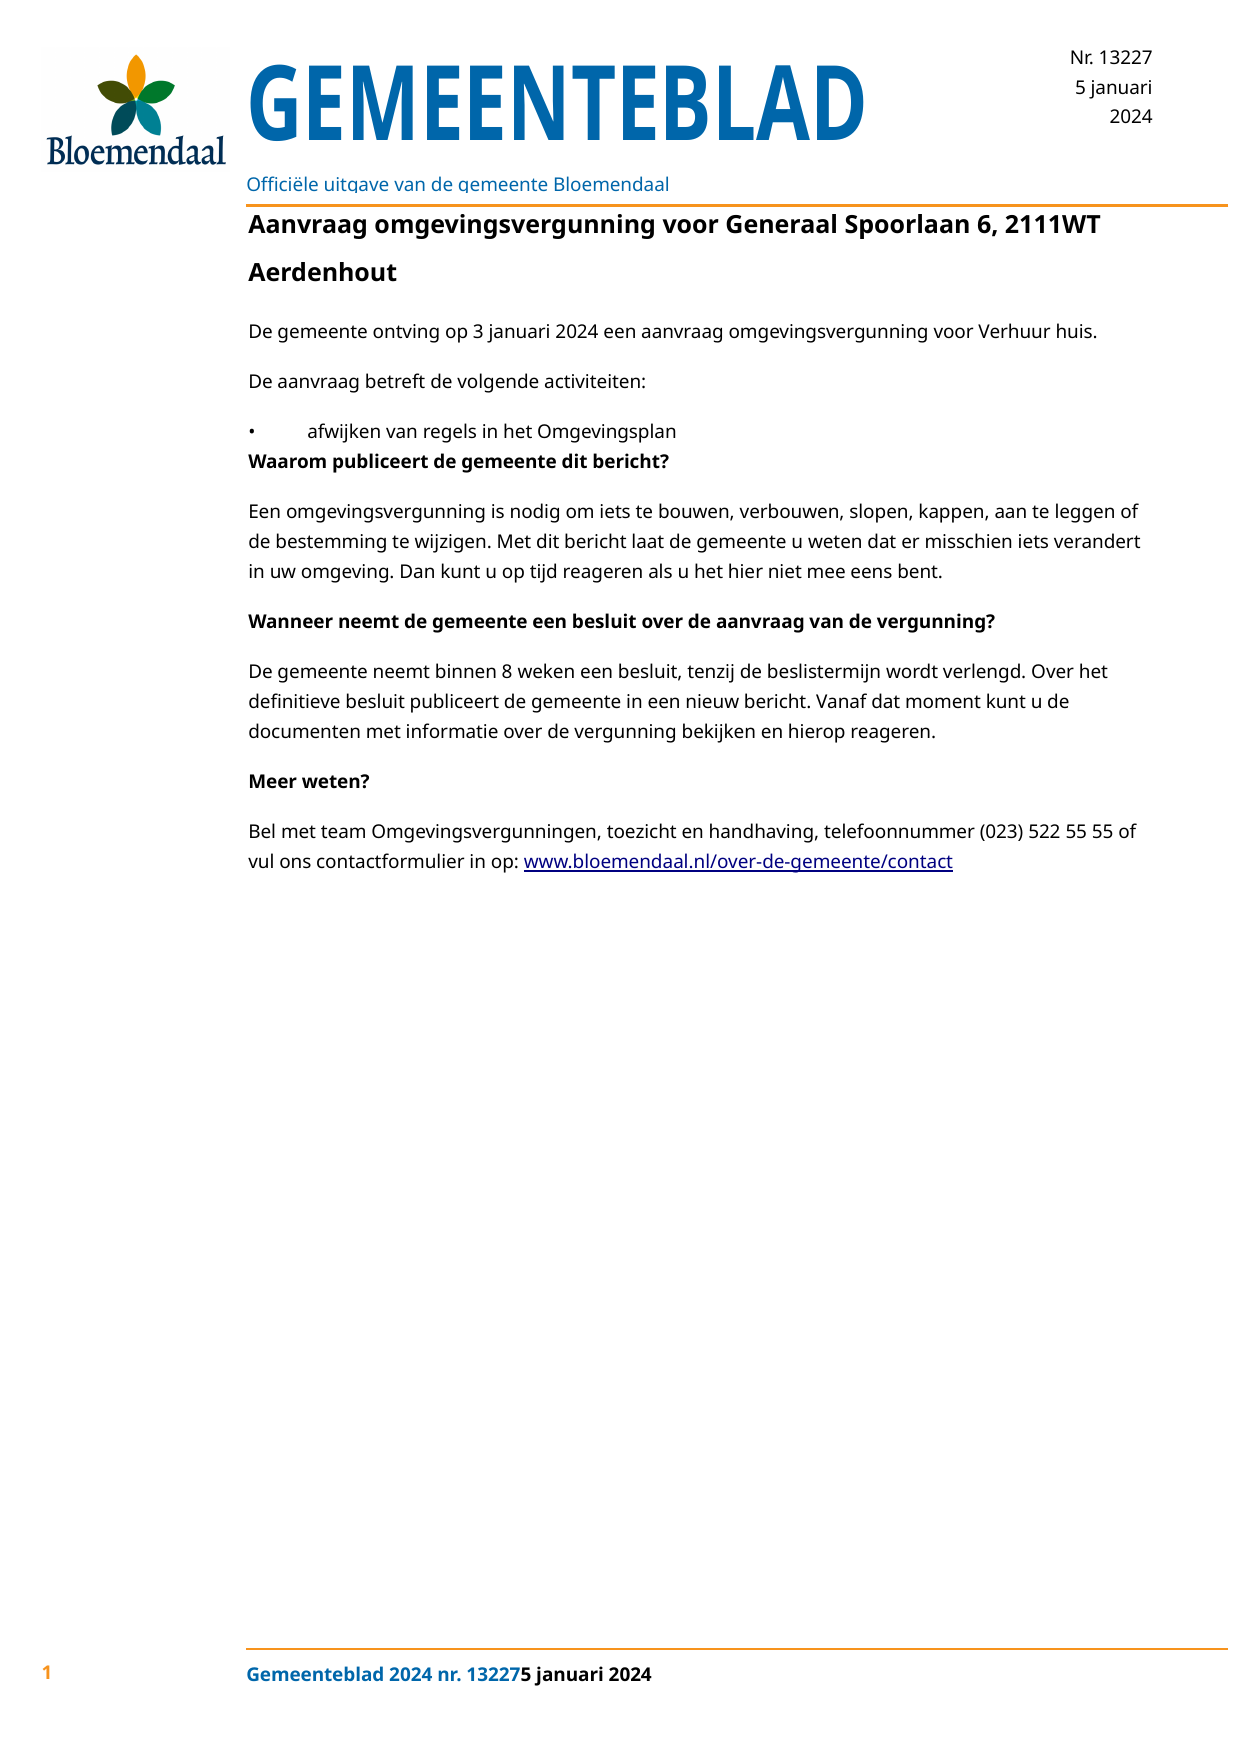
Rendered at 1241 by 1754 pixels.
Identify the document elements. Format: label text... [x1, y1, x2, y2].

picture [41, 47, 231, 172]
text Aanvraag omgevingsvergunning voor Generaal Spoorlaan 6, 2111WT Aerdenhout [248, 207, 1152, 288]
text De gemeente ontving op 3 januari 2024 een aanvraag omgevingsvergunning voor Verhuur huis. [248, 318, 1152, 344]
text Bel met team Omgevingsvergunningen, toezicht en handhaving, telefoonnummer (023) 522 55 55 of vul ons contactformulier in op: www.bloemendaal.nl/over-de-gemeente/contact [248, 819, 1152, 874]
text Een omgevingsvergunning is nodig om iets te bouwen, verbouwen, slopen, kappen, aan te leggen of de bestemming te wijzigen. Met dit bericht laat de gemeente u weten dat er misschien iets verandert in uw omgeving. Dan kunt u op tijd reageren als u het hier niet mee eens bent. [248, 499, 1152, 584]
text Meer weten? [248, 768, 1152, 794]
text Wanneer neemt de gemeente een besluit over de aanvraag van de vergunning? [248, 608, 1152, 634]
text De aanvraag betreft de volgende activiteiten: [248, 368, 1152, 394]
list afwijken van regels in het Omgevingsplan [248, 419, 1152, 444]
text Waarom publiceert de gemeente dit bericht? [248, 448, 1152, 474]
text De gemeente neemt binnen 8 weken een besluit, tenzij de beslistermijn wordt verlengd. Over het definitieve besluit publiceert de gemeente in een nieuw bericht. Vanaf dat moment kunt u de documenten met informatie over de vergunning bekijken en hierop reageren. [248, 659, 1152, 744]
